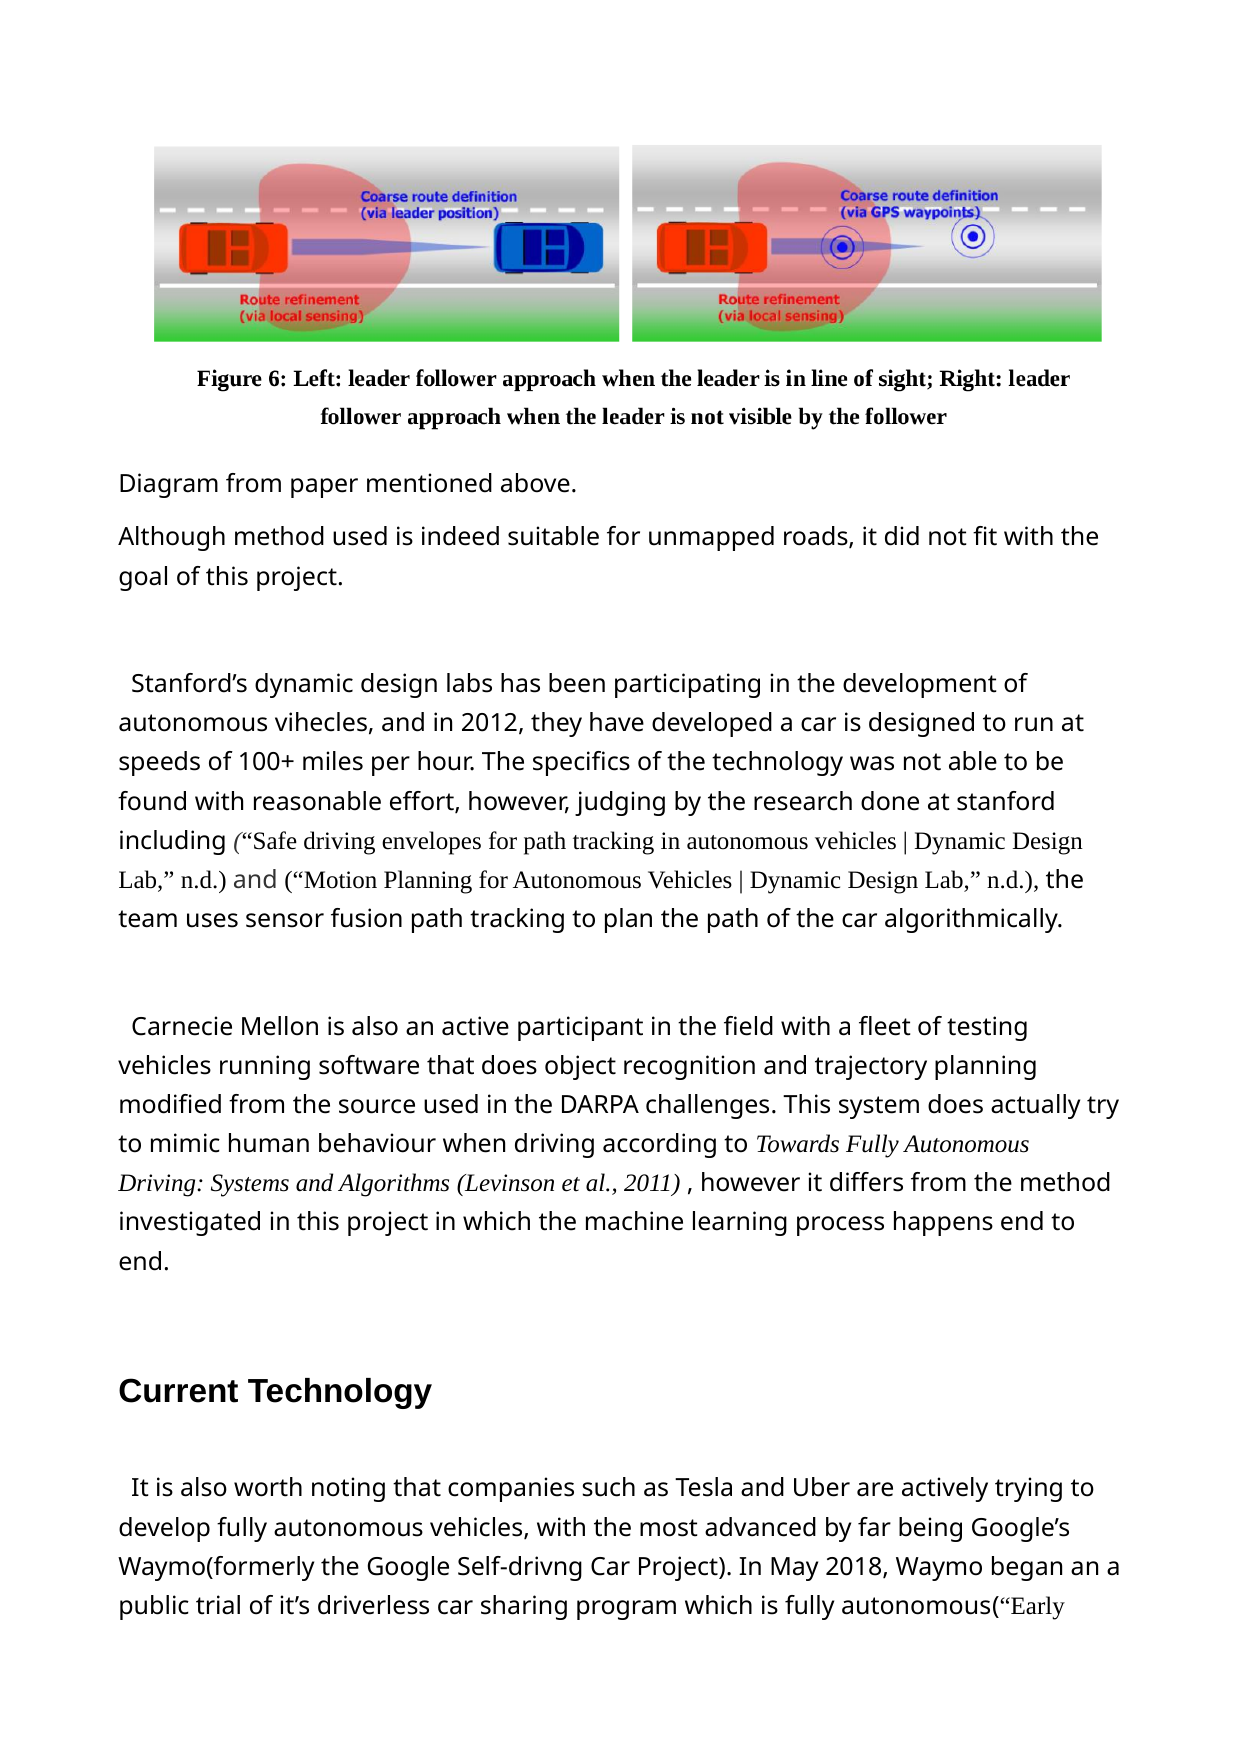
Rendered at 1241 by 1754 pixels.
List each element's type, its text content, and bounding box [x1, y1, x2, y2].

subtitle Current Technology [118, 1372, 1122, 1410]
text Stanford’s dynamic design labs has been participating in the development of autonomous vihecles, and in 2012, they have developed a car is designed to run at speeds of 100+ miles per hour. The specifics of the technology was not able to be found with reasonable effort, however, judging by the research done at stanford including (“Safe driving envelopes for path tracking in autonomous vehicles | Dynamic Design Lab,” n.d.) and (“Motion Planning for Autonomous Vehicles | Dynamic Design Lab,” n.d.), the team uses sensor fusion path tracking to plan the path of the car algorithmically. [118, 666, 1122, 935]
text Diagram from paper mentioned above. [118, 461, 1122, 499]
text Carnecie Mellon is also an active participant in the field with a fleet of testing vehicles running software that does object recognition and trajectory planning modified from the source used in the DARPA challenges. This system does actually try to mimic human behaviour when driving according to Towards Fully Autonomous Driving: Systems and Algorithms (Levinson et al., 2011) , however it differs from the method investigated in this project in which the machine learning process happens end to end. [118, 1008, 1122, 1277]
picture [118, 118, 1123, 461]
text Although method used is indeed suitable for unmapped roads, it did not fit with the goal of this project. [118, 519, 1122, 592]
text It is also worth noting that companies such as Tesla and Uber are actively trying to develop fully autonomous vehicles, with the most advanced by far being Google’s Waymo(formerly the Google Self-drivng Car Project). In May 2018, Waymo began an a public trial of it’s driverless car sharing program which is fully autonomous(“Early [118, 1470, 1122, 1622]
